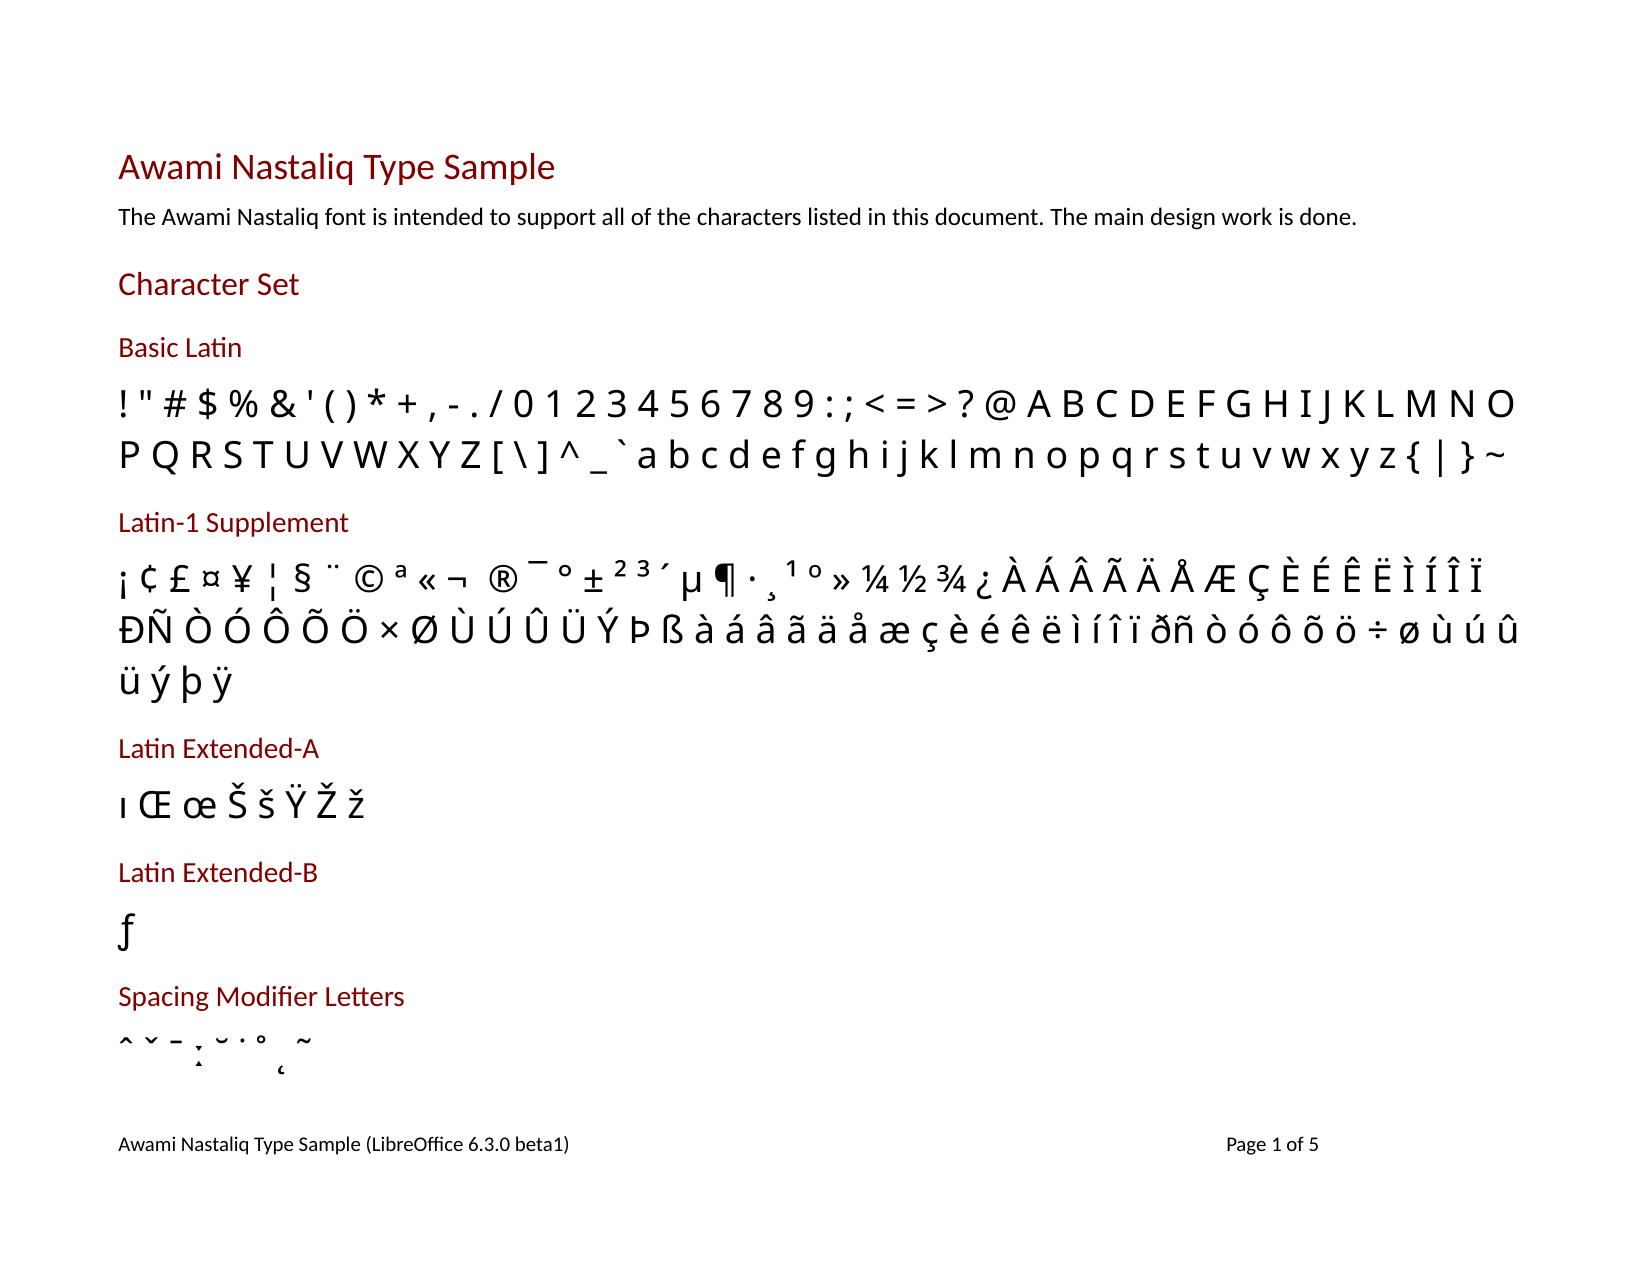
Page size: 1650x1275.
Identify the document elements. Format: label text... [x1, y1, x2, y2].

subtitle Basic Latin [118, 329, 1532, 364]
text ! " # $ % & ' ( ) * + , - . / 0 1 2 3 4 5 6 7 8 9 : ; < = > ? @ A B C D E F G H I J K L M N O P Q R S T U V W X Y Z [ \ ] ^ _ ` a b c d e f g h i j k l m n o p q r s t u v w x y z { | } ~ [118, 377, 1532, 479]
text ƒ [118, 902, 1532, 953]
subtitle Latin Extended-B [118, 854, 1532, 890]
text ı Œ œ Š š Ÿ Ž ž [118, 778, 1532, 829]
subtitle Latin-1 Supplement [118, 504, 1532, 539]
text The Awami Nastaliq font is intended to support all of the characters listed in this document. The main design work is done. [118, 201, 1532, 232]
text ¡ ¢ £ ¤ ¥ ¦ § ¨ © ª « ¬ ­ ® ¯ ° ± ² ³ ´ µ ¶ · ¸ ¹ º » ¼ ½ ¾ ¿ À Á Â Ã Ä Å Æ Ç È É Ê Ë Ì Í Î Ï ÐÑ Ò Ó Ô Õ Ö × Ø Ù Ú Û Ü Ý Þ ß à á â ã ä å æ ç è é ê ë ì í î ï ðñ ò ó ô õ ö ÷ ø ù ú û ü ý þ ÿ [118, 552, 1532, 705]
text ˆ ˇ ˉ ː ˘ ˙ ˚ ˛ ˜ [118, 1027, 1532, 1078]
title Awami Nastaliq Type Sample [118, 143, 1532, 189]
subtitle Character Set [118, 263, 1532, 304]
subtitle Spacing Modifier Letters [118, 978, 1532, 1014]
subtitle Latin Extended-A [118, 730, 1532, 766]
